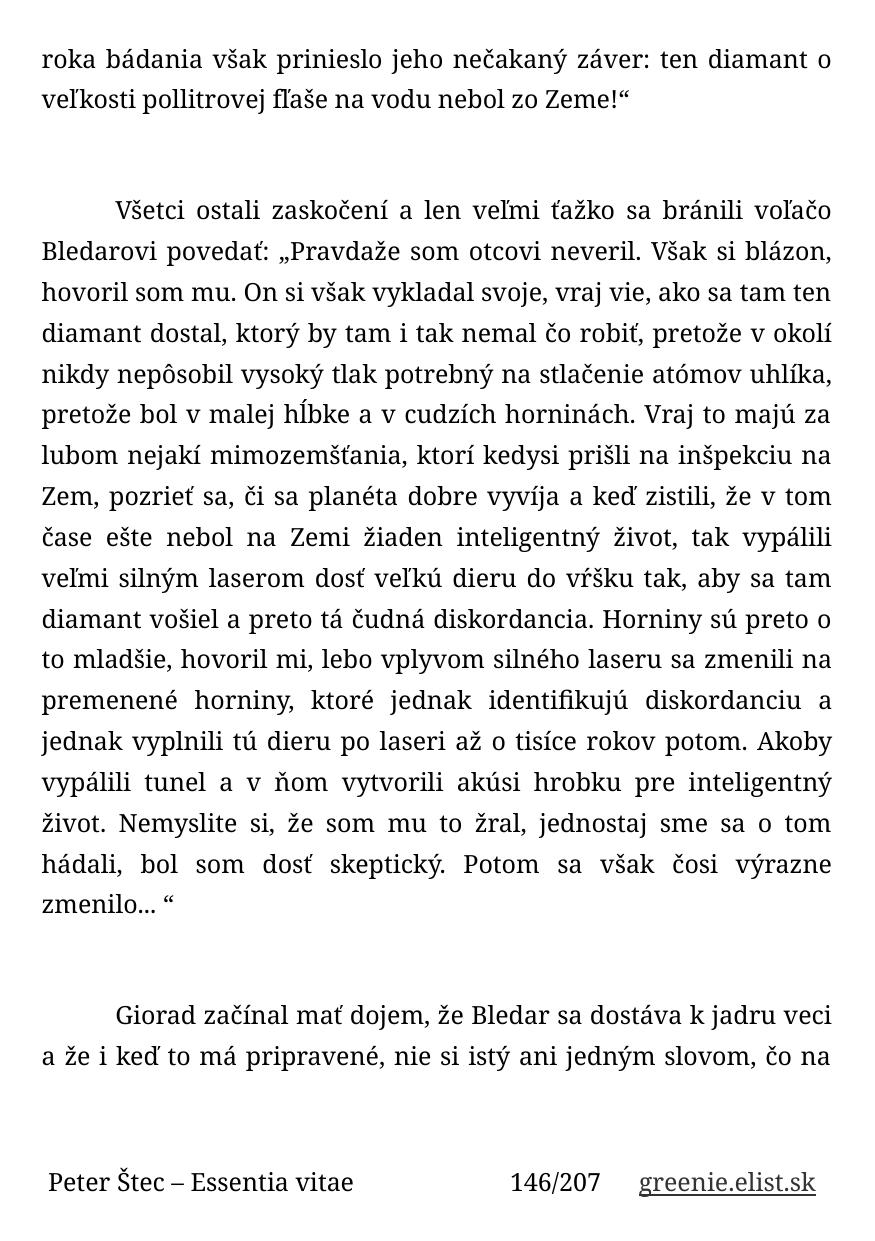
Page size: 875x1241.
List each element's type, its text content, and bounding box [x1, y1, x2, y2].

text Giorad začínal mať dojem, že Bledar sa dostáva k jadru veci a že i keď to má pripravené, nie si istý ani jedným slovom, čo na [41, 998, 833, 1073]
text roka bádania však prinieslo jeho nečakaný záver: ten diamant o veľkosti pollitrovej fľaše na vodu nebol zo Zeme!“ [41, 41, 833, 116]
text Všetci ostali zaskočení a len veľmi ťažko sa bránili voľačo Bledarovi povedať: „Pravdaže som otcovi neveril. Však si blázon, hovoril som mu. On si však vykladal svoje, vraj vie, ako sa tam ten diamant dostal, ktorý by tam i tak nemal čo robiť, pretože v okolí nikdy nepôsobil vysoký tlak potrebný na stlačenie atómov uhlíka, pretože bol v malej hĺbke a v cudzích horninách. Vraj to majú za lubom nejakí mimozemšťania, ktorí kedysi prišli na inšpekciu na Zem, pozrieť sa, či sa planéta dobre vyvíja a keď zistili, že v tom čase ešte nebol na Zemi žiaden inteligentný život, tak vypálili veľmi silným laserom dosť veľkú dieru do vŕšku tak, aby sa tam diamant vošiel a preto tá čudná diskordancia. Horniny sú preto o to mladšie, hovoril mi, lebo vplyvom silného laseru sa zmenili na premenené horniny, ktoré jednak identifikujú diskordanciu a jednak vyplnili tú dieru po laseri až o tisíce rokov potom. Akoby vypálili tunel a v ňom vytvorili akúsi hrobku pre inteligentný život. Nemyslite si, že som mu to žral, jednostaj sme sa o tom hádali, bol som dosť skeptický. Potom sa však čosi výrazne zmenilo... “ [41, 193, 833, 921]
